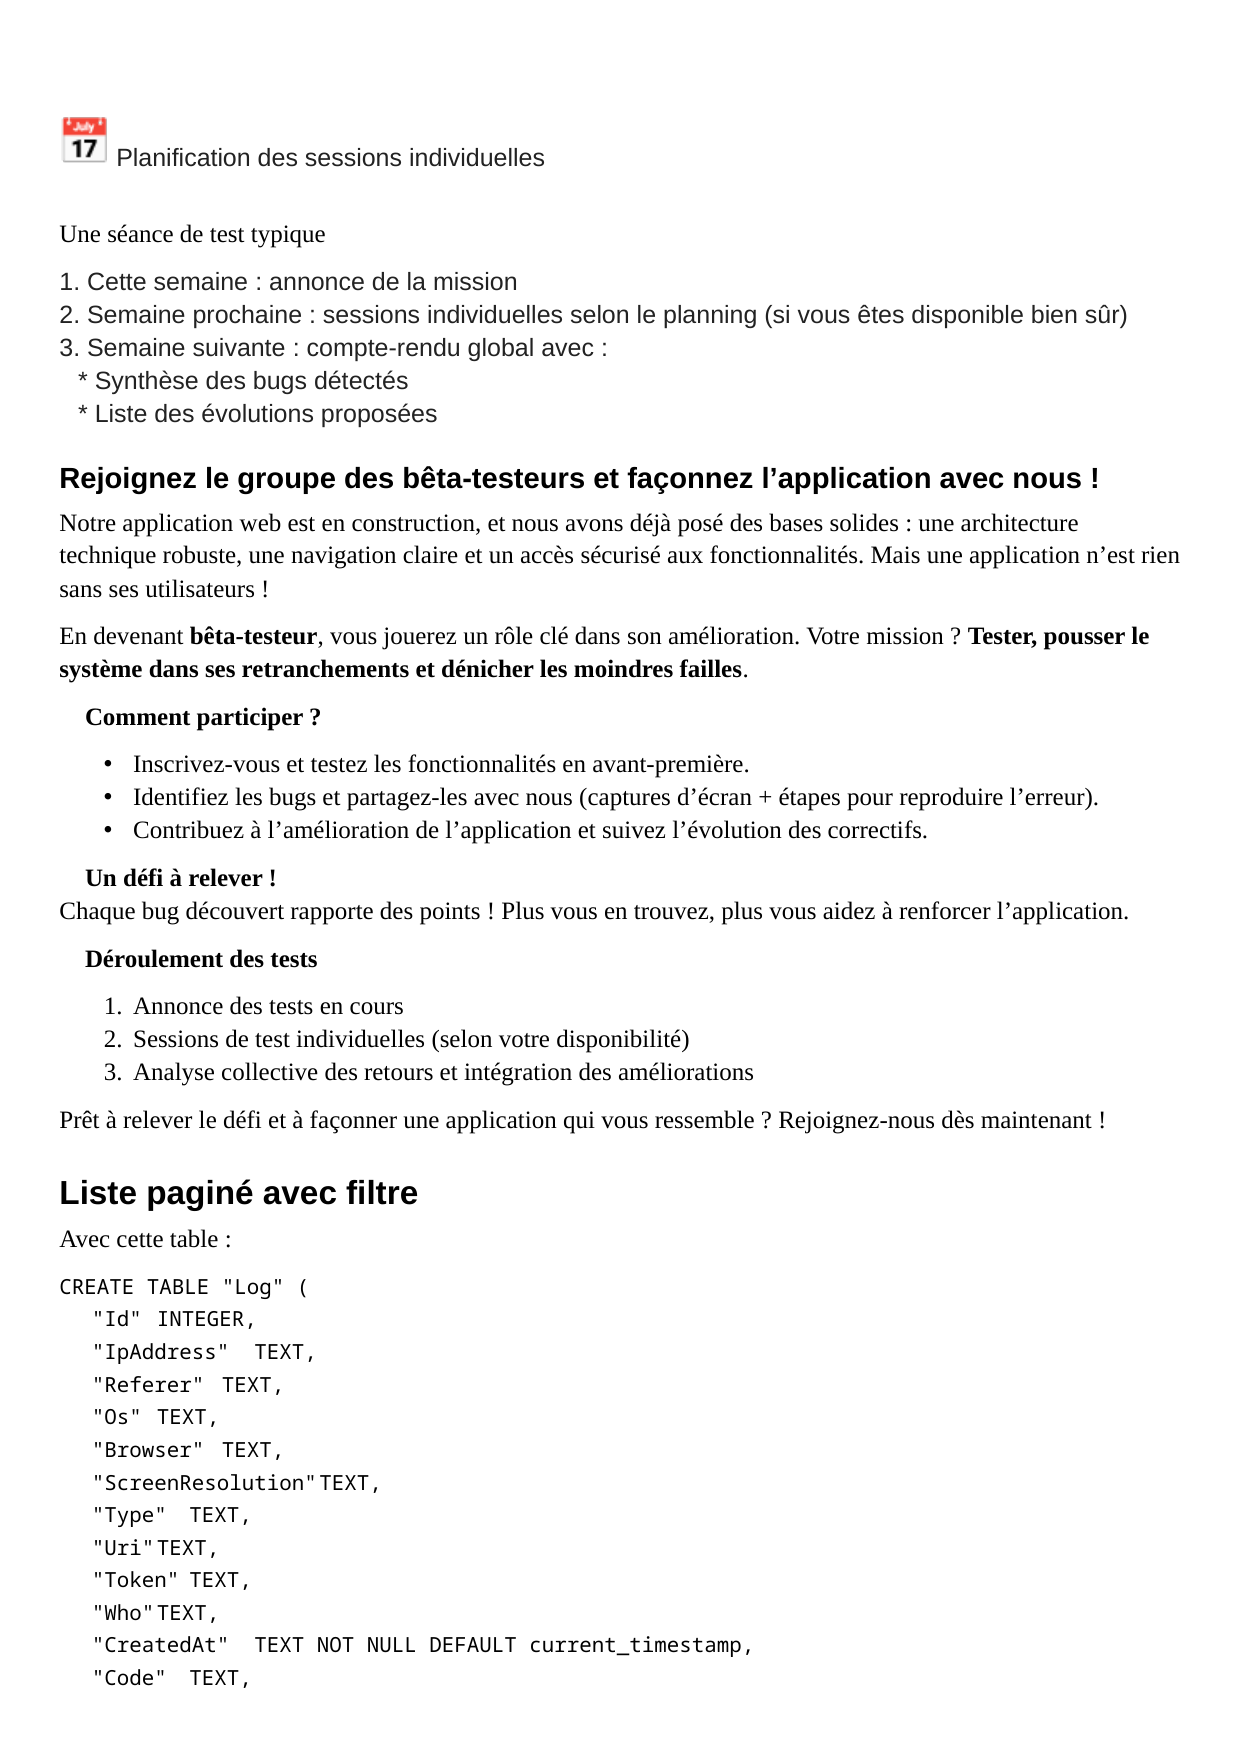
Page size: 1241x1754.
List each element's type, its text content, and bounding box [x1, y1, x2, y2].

text "Who" TEXT, [59, 1598, 1181, 1626]
text 💡 Comment participer ? [59, 702, 1181, 731]
picture [59, 116, 109, 167]
text "IpAddress" TEXT, [59, 1337, 1181, 1366]
text "Browser" TEXT, [59, 1435, 1181, 1463]
text Prêt à relever le défi et à façonner une application qui vous ressemble ? Rejoignez-nous dès maintenant ! 🚀 [59, 1105, 1181, 1134]
text Avec cette table : [59, 1224, 1181, 1253]
text Planification des sessions individuelles [59, 59, 1181, 172]
subtitle Rejoignez le groupe des bêta-testeurs et façonnez l’application avec nous ! [59, 462, 1181, 495]
text "Referer" TEXT, [59, 1370, 1181, 1398]
text "ScreenResolution" TEXT, [59, 1468, 1181, 1496]
text Notre application web est en construction, et nous avons déjà posé des bases solides : une architecture technique robuste, une navigation claire et un accès sécurisé aux fonctionnalités. Mais une application n’est rien sans ses utilisateurs ! [59, 508, 1181, 602]
text "Type" TEXT, [59, 1500, 1181, 1529]
list Contribuez à l’amélioration de l’application et suivez l’évolution des correctifs. [103, 816, 1181, 844]
text 1. Cette semaine : annonce de la mission 2. Semaine prochaine : sessions individuelles selon le planning (si vous êtes disponible bien sûr) 3. Semaine suivante : compte-rendu global avec : * Synthèse des bugs détectés * Liste des évolutions proposées [59, 267, 1181, 428]
text 📅 Déroulement des tests [59, 944, 1181, 972]
text "Os" TEXT, [59, 1402, 1181, 1431]
text "Token" TEXT, [59, 1565, 1181, 1594]
list Identifiez les bugs et partagez-les avec nous (captures d’écran + étapes pour reproduire l’erreur). [103, 782, 1181, 811]
text 🎯 Un défi à relever ! Chaque bug découvert rapporte des points ! Plus vous en trouvez, plus vous aidez à renforcer l’application. [59, 863, 1181, 925]
text "Code" TEXT, [59, 1663, 1181, 1692]
list Analyse collective des retours et intégration des améliorations [103, 1057, 1181, 1086]
text "Uri" TEXT, [59, 1533, 1181, 1561]
text "CreatedAt" TEXT NOT NULL DEFAULT current_timestamp, [59, 1631, 1181, 1659]
text CREATE TABLE "Log" ( [59, 1272, 1181, 1300]
list Sessions de test individuelles (selon votre disponibilité) [103, 1024, 1181, 1053]
list Annonce des tests en cours [103, 991, 1181, 1020]
text En devenant bêta-testeur, vous jouerez un rôle clé dans son amélioration. Votre mission ? Tester, pousser le système dans ses retranchements et dénicher les moindres failles. [59, 621, 1181, 683]
text "Id" INTEGER, [59, 1304, 1181, 1333]
text Une séance de test typique [59, 219, 1181, 248]
list Inscrivez-vous et testez les fonctionnalités en avant-première. [103, 749, 1181, 778]
subtitle Liste paginé avec filtre [59, 1173, 1181, 1212]
